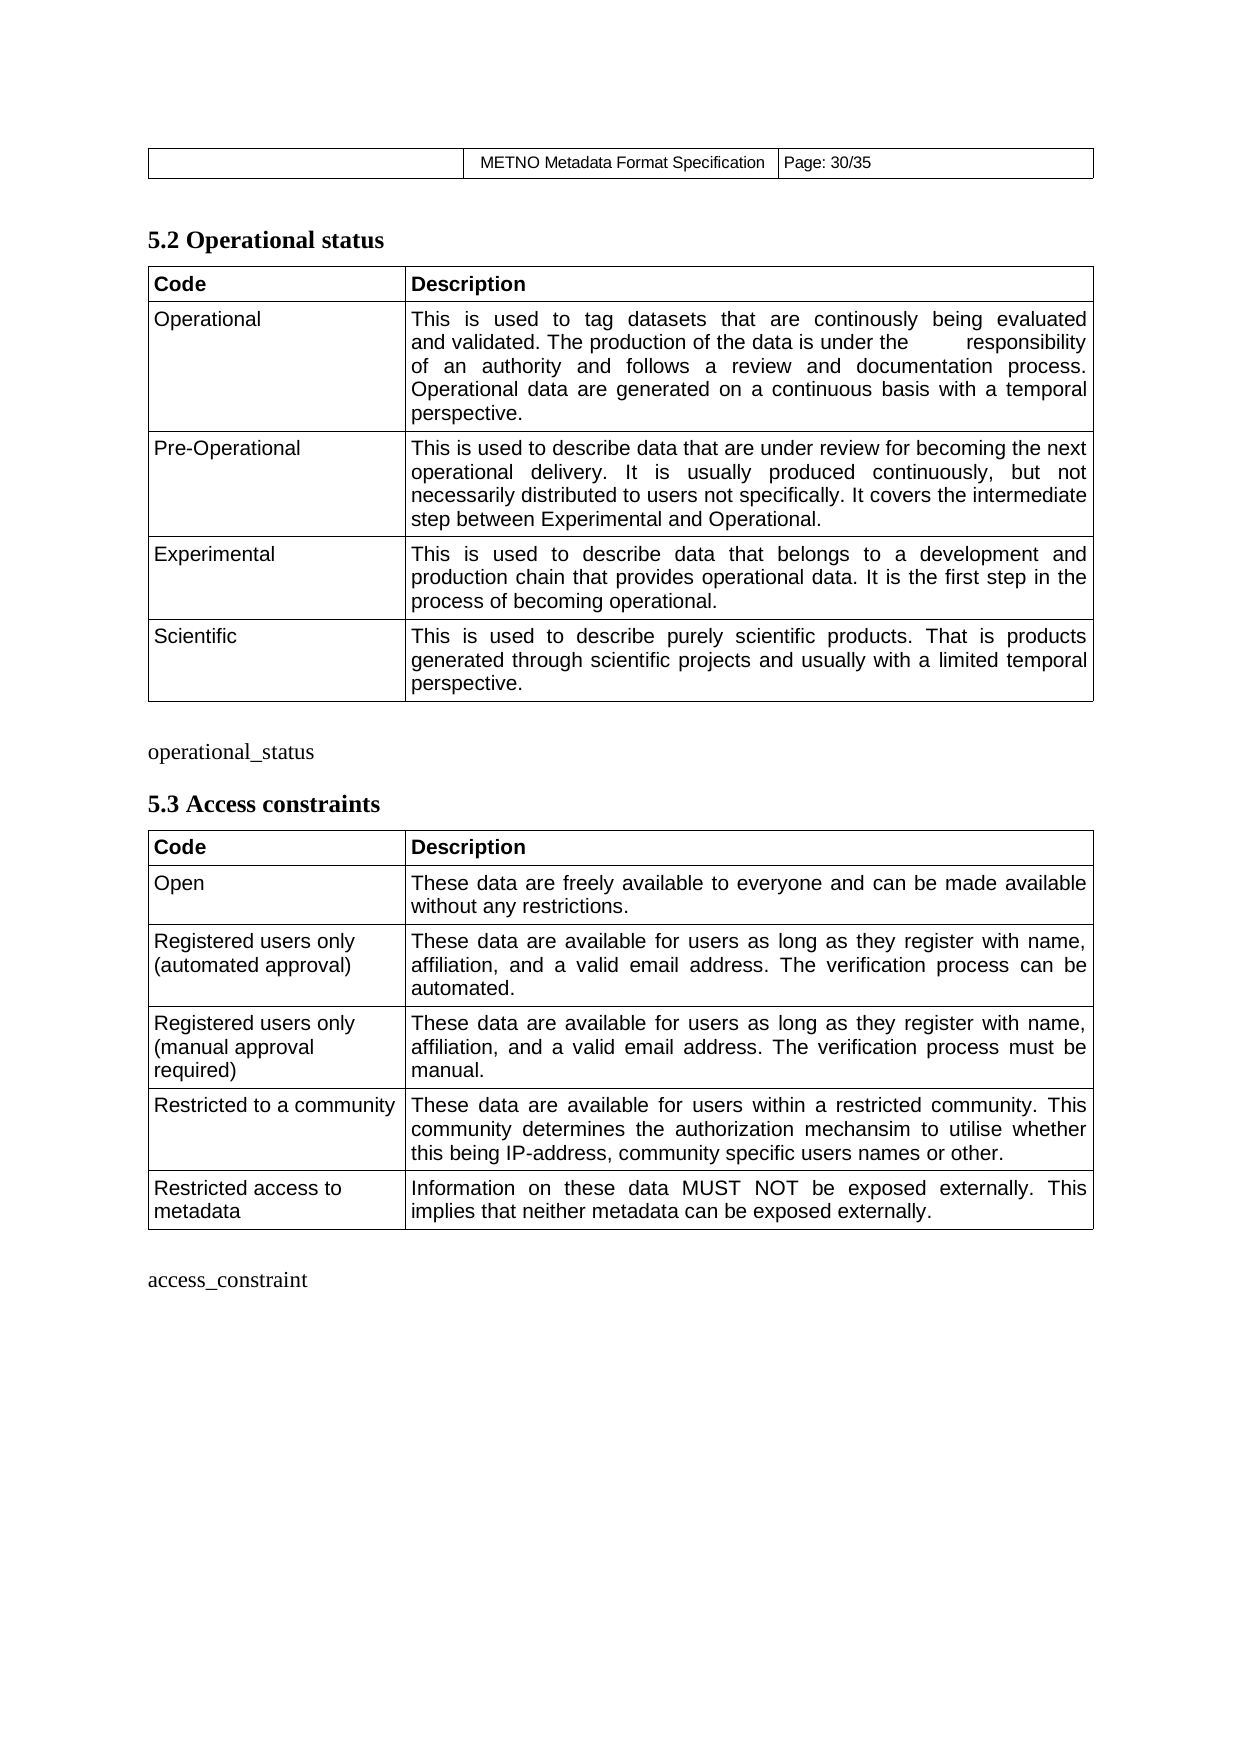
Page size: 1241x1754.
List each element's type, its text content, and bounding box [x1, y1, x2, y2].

table_cell This is used to describe purely scientific products. That is products generated through scientific projects and usually with a limited temporal perspective. [406, 620, 1093, 701]
table_cell These data are freely available to everyone and can be made available without any restrictions. [406, 866, 1093, 924]
subtitle Access constraints [148, 789, 1093, 817]
table_cell Restricted to a community [149, 1089, 405, 1170]
table_cell Open [149, 866, 405, 924]
table_cell Operational [149, 302, 405, 431]
text operational_status [148, 739, 1093, 764]
table_cell Experimental [149, 537, 405, 619]
table_cell These data are available for users as long as they register with name, affiliation, and a valid email address. The verification process must be manual. [406, 1007, 1093, 1088]
table_cell Registered users only (manual approval required) [149, 1007, 405, 1088]
table_cell Information on these data MUST NOT be exposed externally. This implies that neither metadata can be exposed externally. [406, 1171, 1093, 1229]
table_cell This is used to tag datasets that are continously being evaluated and validated. The production of the data is under the responsibility of an authority and follows a review and documentation process. Operational data are generated on a continuous basis with a temporal perspective. [406, 302, 1093, 431]
text access_constraint [148, 1267, 1093, 1293]
subtitle Operational status [148, 226, 1093, 254]
table_header Code [149, 267, 405, 301]
table_cell These data are available for users within a restricted community. This community determines the authorization mechansim to utilise whether this being IP-address, community specific users names or other. [406, 1089, 1093, 1170]
table_cell Scientific [149, 620, 405, 701]
table_header Description [406, 831, 1093, 865]
table_header Description [406, 267, 1093, 301]
table_cell These data are available for users as long as they register with name, affiliation, and a valid email address. The verification process can be automated. [406, 925, 1093, 1006]
table_cell Pre-Operational [149, 432, 405, 536]
table_cell This is used to describe data that are under review for becoming the next operational delivery. It is usually produced continuously, but not necessarily distributed to users not specifically. It covers the intermediate step between Experimental and Operational. [406, 432, 1093, 536]
table_header Code [149, 831, 405, 865]
table_cell Restricted access to metadata [149, 1171, 405, 1229]
table_cell This is used to describe data that belongs to a development and production chain that provides operational data. It is the first step in the process of becoming operational. [406, 537, 1093, 619]
table_cell Registered users only (automated approval) [149, 925, 405, 1006]
